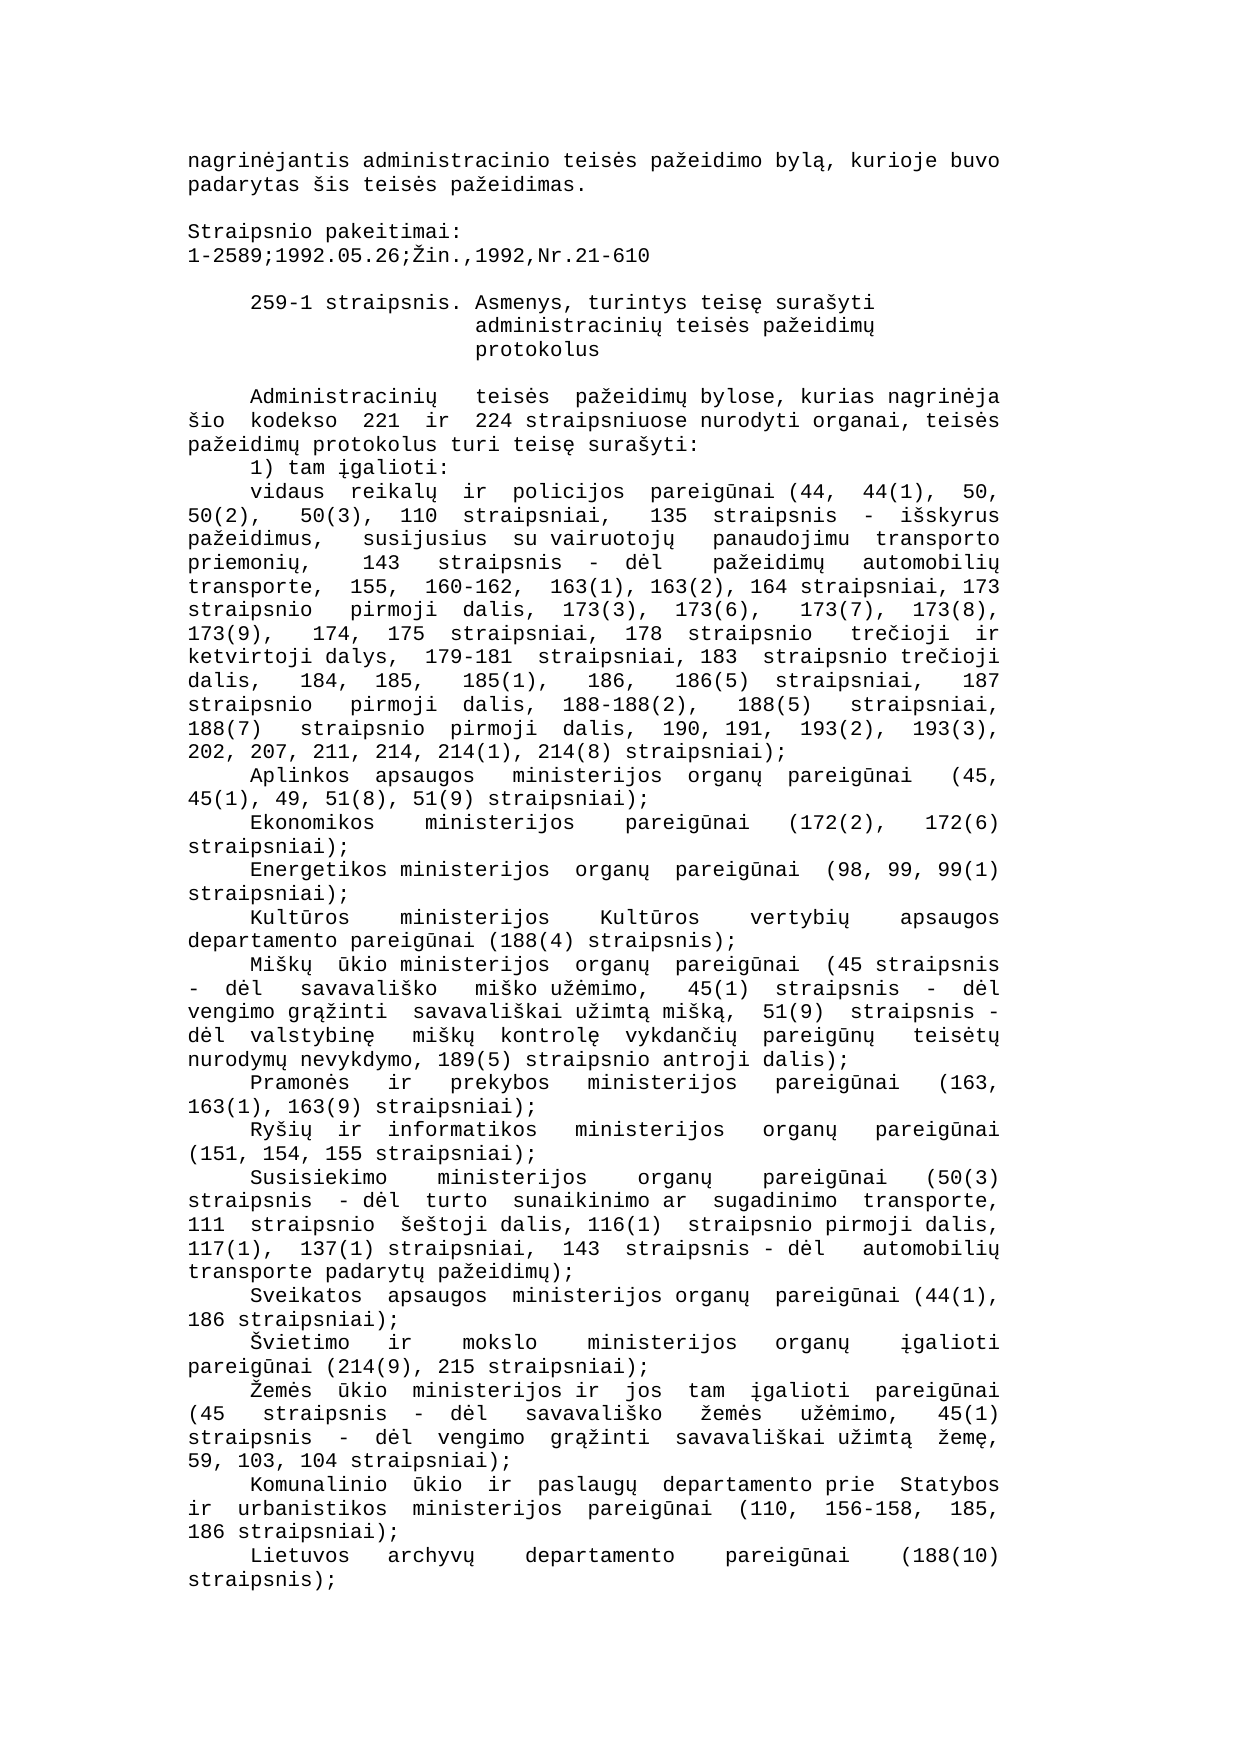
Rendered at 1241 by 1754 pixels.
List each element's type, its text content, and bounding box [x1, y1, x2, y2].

text padarytas šis teisės pažeidimas. [187, 174, 1053, 197]
text 59, 103, 104 straipsniai); [187, 1451, 1053, 1474]
text 202, 207, 211, 214, 214(1), 214(8) straipsniai); [187, 741, 1053, 765]
text Švietimo ir mokslo ministerijos organų įgalioti [187, 1332, 1053, 1356]
text Energetikos ministerijos organų pareigūnai (98, 99, 99(1) [187, 859, 1053, 883]
text Aplinkos apsaugos ministerijos organų pareigūnai (45, [187, 765, 1053, 788]
text straipsnio pirmoji dalis, 173(3), 173(6), 173(7), 173(8), [187, 599, 1053, 623]
text - dėl savavališko miško užėmimo, 45(1) straipsnis - dėl [187, 978, 1053, 1001]
text 186 straipsniai); [187, 1309, 1053, 1332]
text Ekonomikos ministerijos pareigūnai (172(2), 172(6) [187, 812, 1053, 836]
text Sveikatos apsaugos ministerijos organų pareigūnai (44(1), [187, 1285, 1053, 1309]
text straipsniai); [187, 836, 1053, 859]
text Kultūros ministerijos Kultūros vertybių apsaugos [187, 907, 1053, 930]
text 45(1), 49, 51(8), 51(9) straipsniai); [187, 788, 1053, 812]
text administracinių teisės pažeidimų [187, 316, 1053, 339]
text (151, 154, 155 straipsniai); [187, 1143, 1053, 1167]
text straipsnis); [187, 1569, 1053, 1592]
text pažeidimus, susijusius su vairuotojų panaudojimu transporto [187, 528, 1053, 552]
text Komunalinio ūkio ir paslaugų departamento prie Statybos [187, 1474, 1053, 1498]
text Susisiekimo ministerijos organų pareigūnai (50(3) [187, 1167, 1053, 1190]
text nagrinėjantis administracinio teisės pažeidimo bylą, kurioje buvo [187, 150, 1053, 174]
text Pramonės ir prekybos ministerijos pareigūnai (163, [187, 1072, 1053, 1096]
text Žemės ūkio ministerijos ir jos tam įgalioti pareigūnai [187, 1379, 1053, 1403]
text 186 straipsniai); [187, 1521, 1053, 1545]
text pažeidimų protokolus turi teisę surašyti: [187, 434, 1053, 457]
text straipsnio pirmoji dalis, 188-188(2), 188(5) straipsniai, [187, 694, 1053, 717]
text dalis, 184, 185, 185(1), 186, 186(5) straipsniai, 187 [187, 670, 1053, 694]
text nurodymų nevykdymo, 189(5) straipsnio antroji dalis); [187, 1048, 1053, 1072]
text vengimo grąžinti savavališkai užimtą mišką, 51(9) straipsnis - [187, 1001, 1053, 1025]
text Lietuvos archyvų departamento pareigūnai (188(10) [187, 1545, 1053, 1569]
text straipsniai); [187, 883, 1053, 907]
text (45 straipsnis - dėl savavališko žemės užėmimo, 45(1) [187, 1403, 1053, 1427]
text 188(7) straipsnio pirmoji dalis, 190, 191, 193(2), 193(3), [187, 717, 1053, 741]
text 111 straipsnio šeštoji dalis, 116(1) straipsnio pirmoji dalis, [187, 1214, 1053, 1238]
text departamento pareigūnai (188(4) straipsnis); [187, 930, 1053, 954]
text pareigūnai (214(9), 215 straipsniai); [187, 1356, 1053, 1379]
text transporte padarytų pažeidimų); [187, 1261, 1053, 1285]
text vidaus reikalų ir policijos pareigūnai (44, 44(1), 50, [187, 481, 1053, 505]
text 1-2589;1992.05.26;Žin.,1992,Nr.21-610 [187, 244, 1053, 268]
text dėl valstybinę miškų kontrolę vykdančių pareigūnų teisėtų [187, 1025, 1053, 1048]
text Ryšių ir informatikos ministerijos organų pareigūnai [187, 1119, 1053, 1143]
text Administracinių teisės pažeidimų bylose, kurias nagrinėja [187, 386, 1053, 410]
text šio kodekso 221 ir 224 straipsniuose nurodyti organai, teisės [187, 410, 1053, 434]
text protokolus [187, 339, 1053, 363]
text 173(9), 174, 175 straipsniai, 178 straipsnio trečioji ir [187, 623, 1053, 647]
text straipsnis - dėl turto sunaikinimo ar sugadinimo transporte, [187, 1190, 1053, 1214]
text Straipsnio pakeitimai: [187, 221, 1053, 244]
text 1) tam įgalioti: [187, 457, 1053, 481]
text ir urbanistikos ministerijos pareigūnai (110, 156-158, 185, [187, 1498, 1053, 1521]
text 259-1 straipsnis. Asmenys, turintys teisę surašyti [187, 292, 1053, 316]
text transporte, 155, 160-162, 163(1), 163(2), 164 straipsniai, 173 [187, 576, 1053, 599]
text 117(1), 137(1) straipsniai, 143 straipsnis - dėl automobilių [187, 1238, 1053, 1261]
text 163(1), 163(9) straipsniai); [187, 1096, 1053, 1119]
text priemonių, 143 straipsnis - dėl pažeidimų automobilių [187, 552, 1053, 576]
text straipsnis - dėl vengimo grąžinti savavališkai užimtą žemę, [187, 1427, 1053, 1451]
text Miškų ūkio ministerijos organų pareigūnai (45 straipsnis [187, 954, 1053, 978]
text ketvirtoji dalys, 179-181 straipsniai, 183 straipsnio trečioji [187, 647, 1053, 670]
text 50(2), 50(3), 110 straipsniai, 135 straipsnis - išskyrus [187, 505, 1053, 528]
